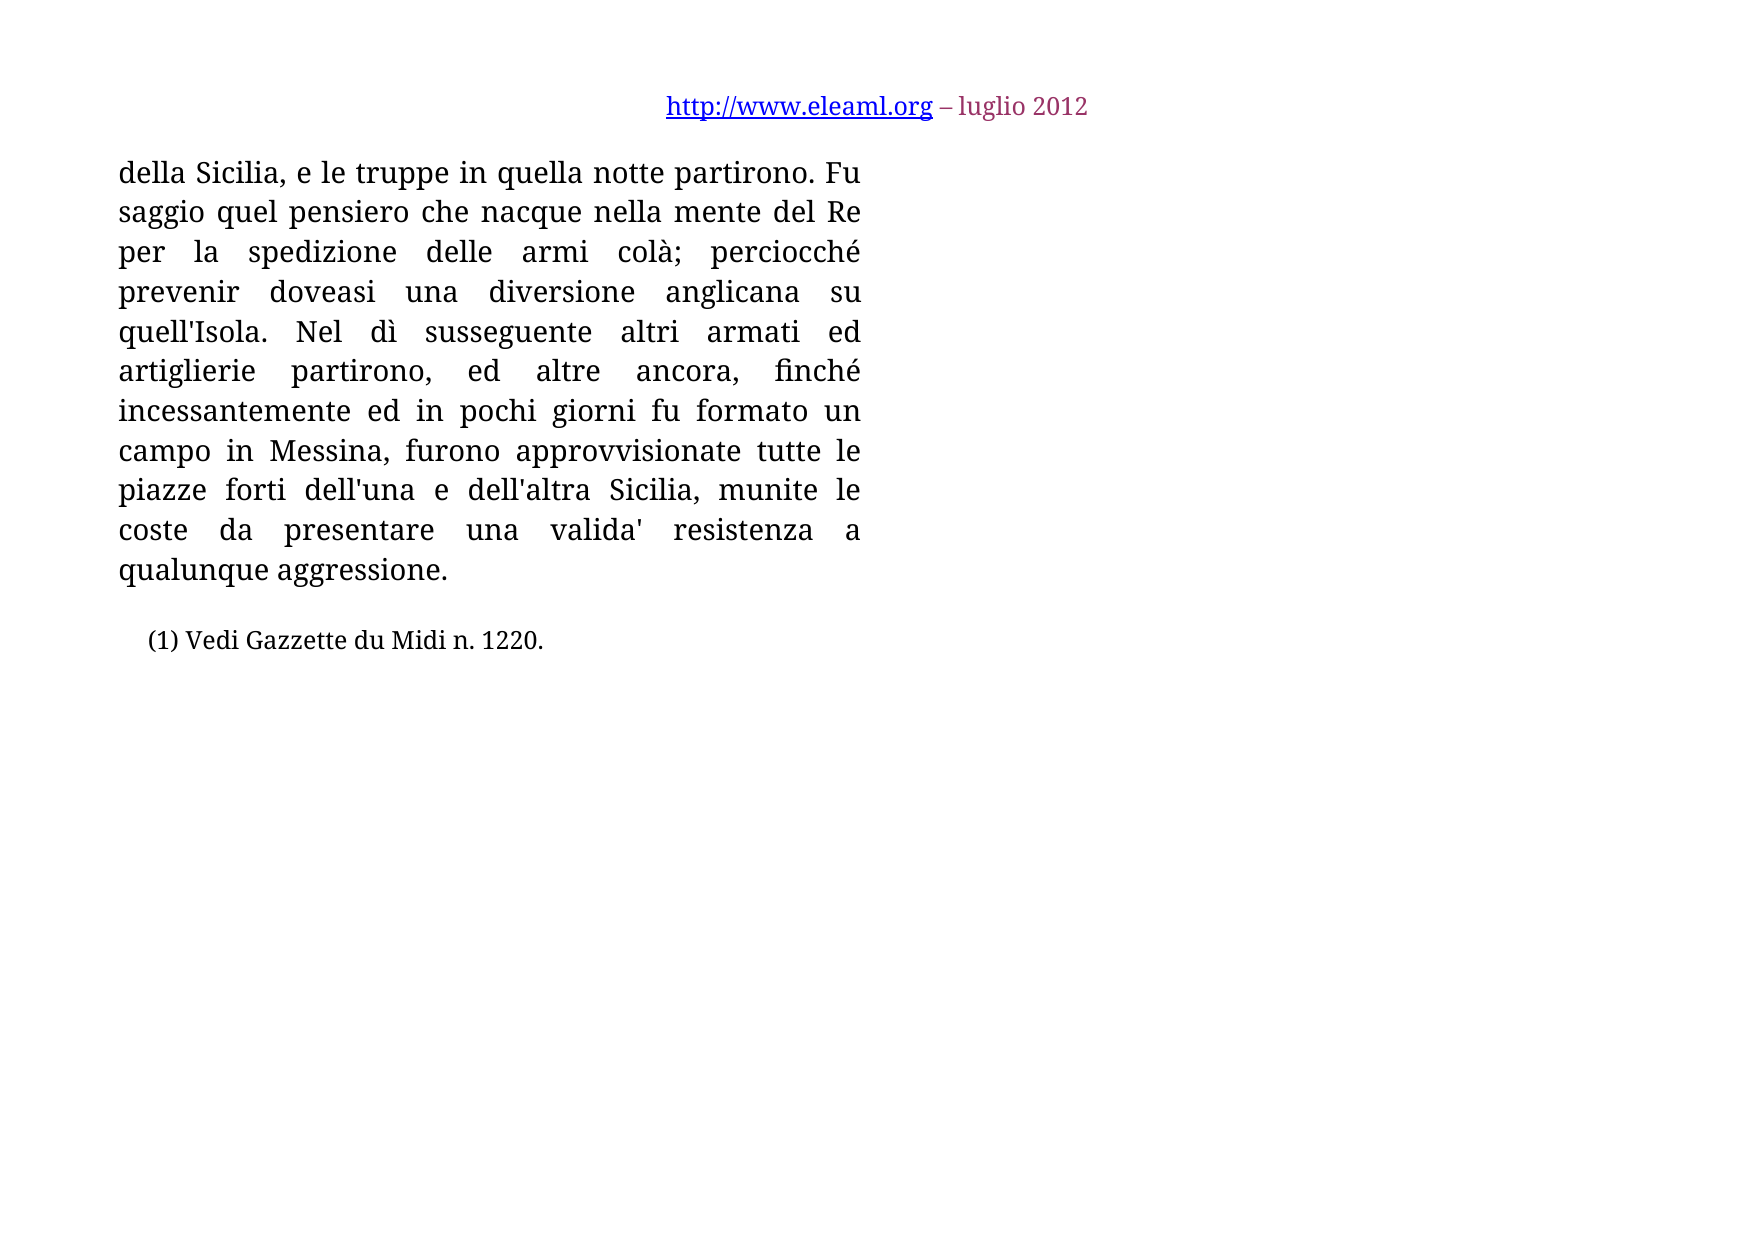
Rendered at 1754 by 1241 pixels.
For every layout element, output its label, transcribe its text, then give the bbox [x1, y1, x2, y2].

text (1) Vedi Gazzette du Midi n. 1220. [118, 623, 862, 657]
text della Sicilia, e le truppe in quella notte partirono. Fu saggio quel pensiero che nacque nella mente del Re per la spedizione delle armi colà; perciocché prevenir doveasi una diversione anglicana su quell'Isola. Nel dì susseguente altri armati ed artiglierie partirono, ed altre ancora, finché incessantemente ed in pochi giorni fu formato un campo in Messina, furono approvvisionate tutte le piazze forti dell'una e dell'altra Sicilia, munite le coste da presentare una valida' resistenza a qualunque aggressione. [118, 152, 862, 589]
